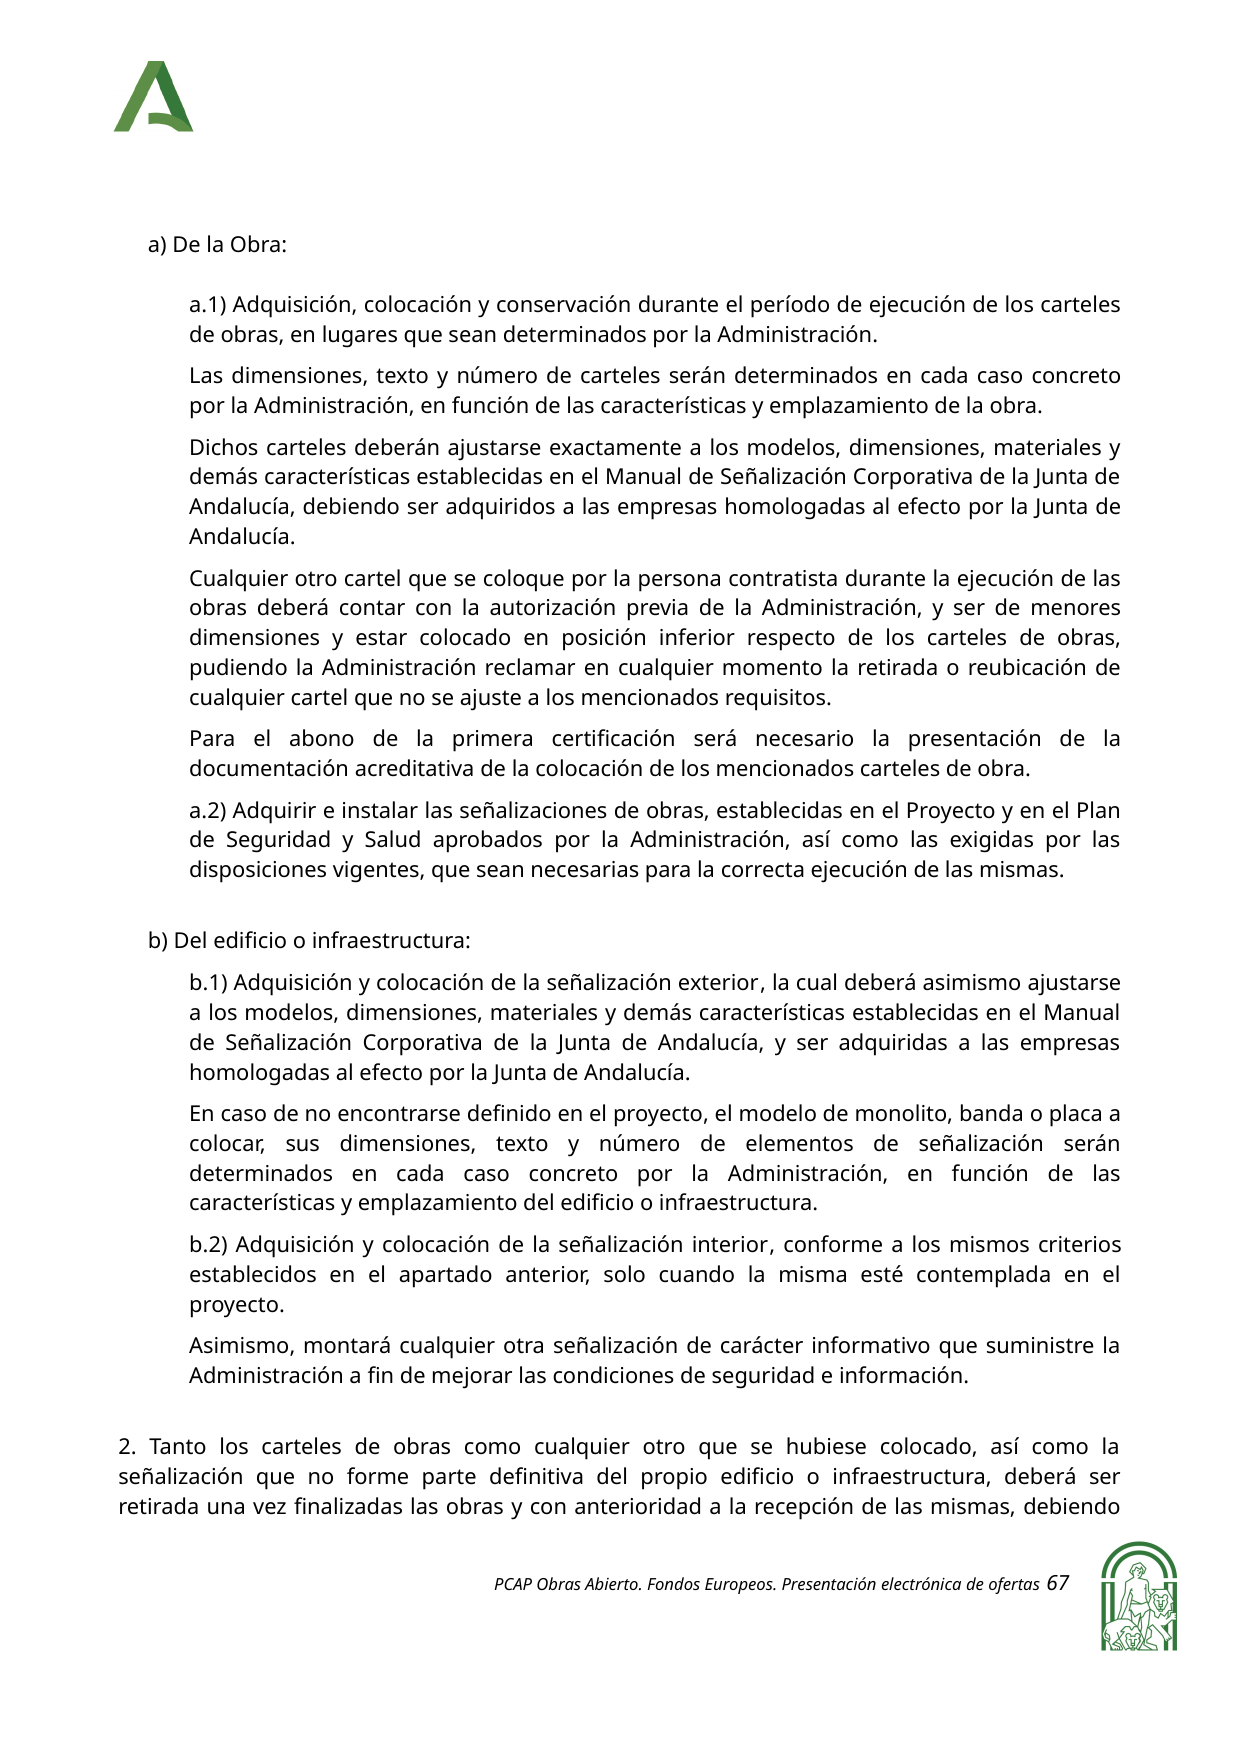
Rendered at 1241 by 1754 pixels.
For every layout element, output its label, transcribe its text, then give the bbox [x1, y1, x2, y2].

text b) Del edificio o infraestructura: [148, 926, 1122, 955]
picture [109, 56, 198, 136]
text a.1) Adquisición, colocación y conservación durante el período de ejecución de los carteles de obras, en lugares que sean determinados por la Administración. [189, 289, 1122, 348]
text b.2) Adquisición y colocación de la señalización interior, conforme a los mismos criterios establecidos en el apartado anterior, solo cuando la misma esté contemplada en el proyecto. [189, 1229, 1122, 1318]
text Cualquier otro cartel que se coloque por la persona contratista durante la ejecución de las obras deberá contar con la autorización previa de la Administración, y ser de menores dimensiones y estar colocado en posición inferior respecto de los carteles de obras, pudiendo la Administración reclamar en cualquier momento la retirada o reubicación de cualquier cartel que no se ajuste a los mencionados requisitos. [189, 562, 1122, 711]
text Asimismo, montará cualquier otra señalización de carácter informativo que suministre la Administración a fin de mejorar las condiciones de seguridad e información. [189, 1330, 1122, 1390]
text Para el abono de la primera certificación será necesario la presentación de la documentación acreditativa de la colocación de los mencionados carteles de obra. [189, 723, 1122, 783]
text Las dimensiones, texto y número de carteles serán determinados en cada caso concreto por la Administración, en función de las características y emplazamiento de la obra. [189, 360, 1122, 420]
text b.1) Adquisición y colocación de la señalización exterior, la cual deberá asimismo ajustarse a los modelos, dimensiones, materiales y demás características establecidas en el Manual de Señalización Corporativa de la Junta de Andalucía, y ser adquiridas a las empresas homologadas al efecto por la Junta de Andalucía. [189, 967, 1122, 1086]
text 2. Tanto los carteles de obras como cualquier otro que se hubiese colocado, así como la señalización que no forme parte definitiva del propio edificio o infraestructura, deberá ser retirada una vez finalizadas las obras y con anterioridad a la recepción de las mismas, debiendo [118, 1431, 1122, 1521]
text a) De la Obra: [148, 229, 1122, 259]
text Dichos carteles deberán ajustarse exactamente a los modelos, dimensiones, materiales y demás características establecidas en el Manual de Señalización Corporativa de la Junta de Andalucía, debiendo ser adquiridos a las empresas homologadas al efecto por la Junta de Andalucía. [189, 432, 1122, 551]
text a.2) Adquirir e instalar las señalizaciones de obras, establecidas en el Proyecto y en el Plan de Seguridad y Salud aprobados por la Administración, así como las exigidas por las disposiciones vigentes, que sean necesarias para la correcta ejecución de las mismas. [189, 794, 1122, 884]
picture [1100, 1540, 1178, 1652]
text En caso de no encontrarse definido en el proyecto, el modelo de monolito, banda o placa a colocar, sus dimensiones, texto y número de elementos de señalización serán determinados en cada caso concreto por la Administración, en función de las características y emplazamiento del edificio o infraestructura. [189, 1098, 1122, 1217]
